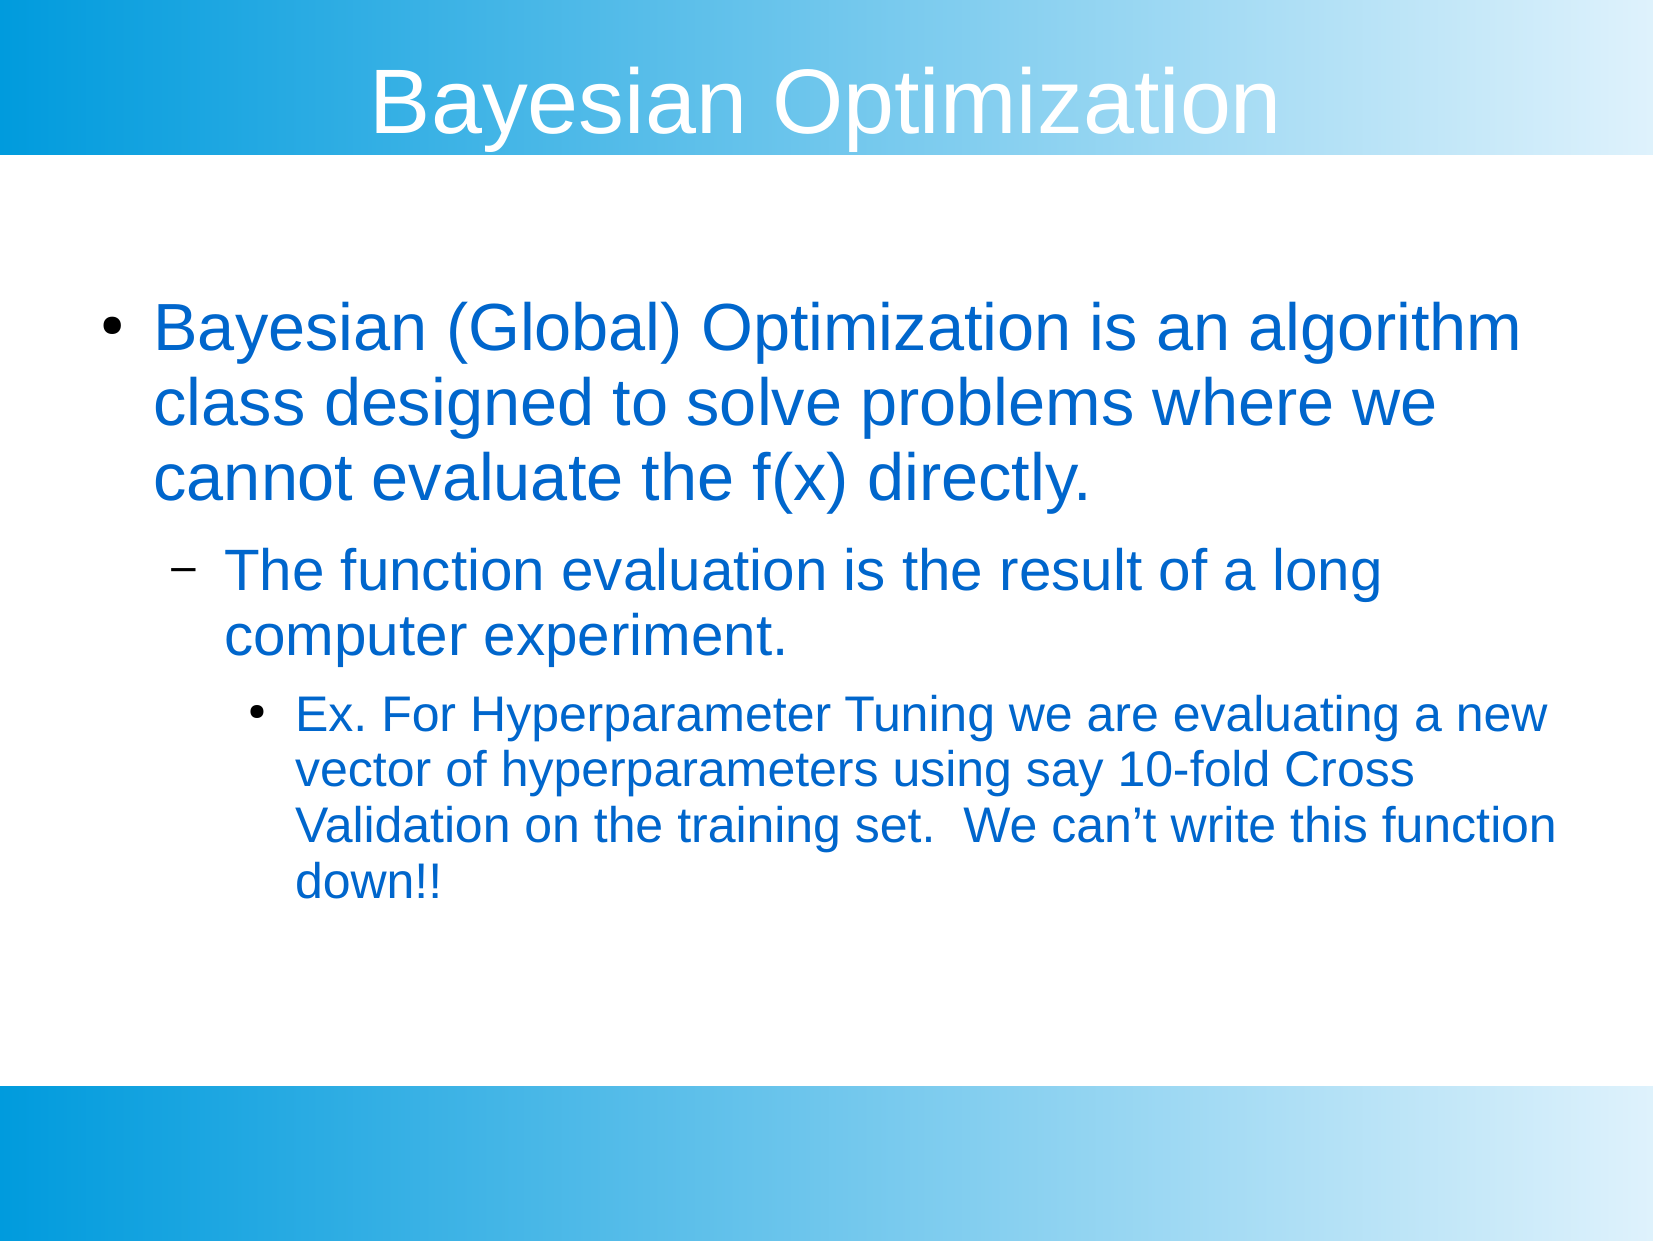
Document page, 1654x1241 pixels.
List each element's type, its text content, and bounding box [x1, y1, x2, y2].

list Bayesian (Global) Optimization is an algorithm class designed to solve problems where we cannot evaluate the f(x) directly. The function evaluation is the result of a long computer experiment. Ex. For Hyperparameter Tuning we are evaluating a new vector of hyperparameters using say 10-fold Cross Validation on the training set. We can’t write this function down!! [82, 290, 1571, 1010]
title Bayesian Optimization [82, 49, 1571, 155]
